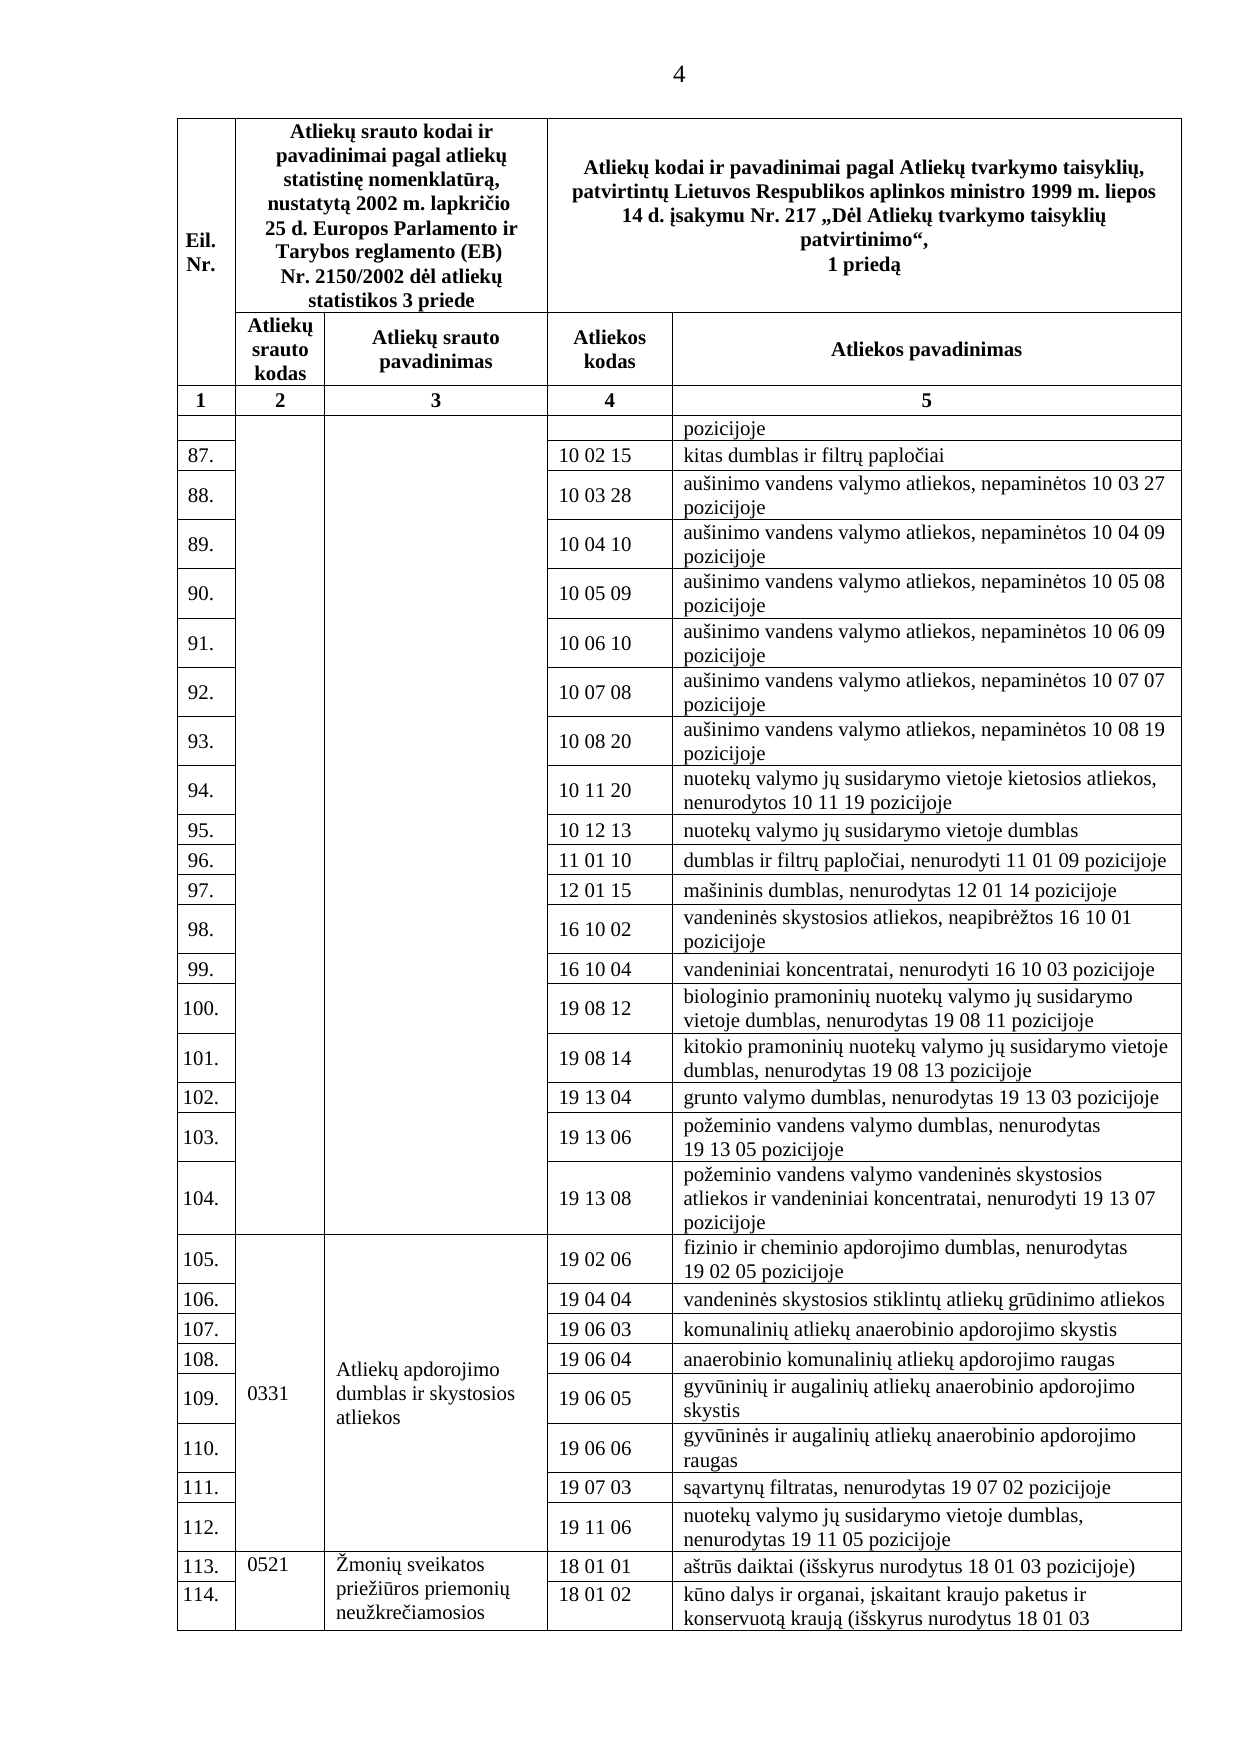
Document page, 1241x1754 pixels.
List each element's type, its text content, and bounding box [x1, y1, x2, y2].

table_cell vandeninės skystosios stiklintų atliekų grūdinimo atliekos [673, 1284, 1181, 1313]
table_cell 12 01 15 [548, 875, 672, 904]
table_cell 106. [178, 1284, 235, 1313]
table_cell 10 03 28 [548, 471, 672, 519]
table_cell 19 06 05 [548, 1374, 672, 1422]
table_cell 19 13 06 [548, 1113, 672, 1161]
table_header Eil. Nr. [178, 119, 235, 385]
table_cell 10 05 09 [548, 569, 672, 617]
table_cell 19 13 04 [548, 1083, 672, 1112]
table_cell 100. [178, 984, 235, 1032]
table_cell aušinimo vandens valymo atliekos, nepaminėtos 10 06 09 pozicijoje [673, 619, 1181, 667]
table_cell 10 06 10 [548, 619, 672, 667]
table_cell 10 07 08 [548, 668, 672, 716]
table_cell 102. [178, 1083, 235, 1112]
table_cell požeminio vandens valymo dumblas, nenurodytas 19 13 05 pozicijoje [673, 1113, 1181, 1161]
table_cell požeminio vandens valymo vandeninės skystosios atliekos ir vandeniniai koncentratai, nenurodyti 19 13 07 pozicijoje [673, 1162, 1181, 1234]
table_cell gyvūninių ir augalinių atliekų anaerobinio apdorojimo skystis [673, 1374, 1181, 1422]
table_cell nuotekų valymo jų susidarymo vietoje dumblas, nenurodytas 19 11 05 pozicijoje [673, 1503, 1181, 1551]
table_cell mašininis dumblas, nenurodytas 12 01 14 pozicijoje [673, 875, 1181, 904]
table_cell aušinimo vandens valymo atliekos, nepaminėtos 10 03 27 pozicijoje [673, 471, 1181, 519]
table_cell 112. [178, 1503, 235, 1551]
table_cell 19 04 04 [548, 1284, 672, 1313]
table_cell kitas dumblas ir filtrų papločiai [673, 441, 1181, 470]
table_cell Atliekų apdorojimo dumblas ir skystosios atliekos [325, 1235, 547, 1551]
table_cell [548, 416, 672, 440]
table_cell aušinimo vandens valymo atliekos, nepaminėtos 10 08 19 pozicijoje [673, 717, 1181, 765]
table_cell 16 10 04 [548, 954, 672, 983]
table_cell 108. [178, 1344, 235, 1373]
table_cell anaerobinio komunalinių atliekų apdorojimo raugas [673, 1344, 1181, 1373]
table_cell pozicijoje [673, 416, 1181, 440]
table_cell gyvūninės ir augalinių atliekų anaerobinio apdorojimo raugas [673, 1424, 1181, 1472]
table_cell 91. [178, 619, 235, 667]
table_cell 89. [178, 520, 235, 568]
table_cell biologinio pramoninių nuotekų valymo jų susidarymo vietoje dumblas, nenurodytas 19 08 11 pozicijoje [673, 984, 1181, 1032]
table_header Atliekų kodai ir pavadinimai pagal Atliekų tvarkymo taisyklių, patvirtintų Lietuvos Respublikos aplinkos ministro 1999 m. liepos 14 d. įsakymu Nr. 217 „Dėl Atliekų tvarkymo taisyklių patvirtinimo“, 1 priedą [548, 119, 1181, 312]
table_cell [236, 416, 324, 1234]
table_cell Atliekų srauto pavadinimas [325, 313, 547, 385]
table_cell aštrūs daiktai (išskyrus nurodytus 18 01 03 pozicijoje) [673, 1552, 1181, 1581]
table_cell 19 06 03 [548, 1314, 672, 1343]
table_cell 18 01 02 [548, 1582, 672, 1630]
table_cell 16 10 02 [548, 905, 672, 953]
table_cell [178, 416, 235, 440]
table_cell grunto valymo dumblas, nenurodytas 19 13 03 pozicijoje [673, 1083, 1181, 1112]
table_cell 111. [178, 1473, 235, 1502]
table_cell vandeninės skystosios atliekos, neapibrėžtos 16 10 01 pozicijoje [673, 905, 1181, 953]
table_cell 114. [178, 1582, 235, 1630]
table_cell nuotekų valymo jų susidarymo vietoje dumblas [673, 815, 1181, 844]
table_cell 113. [178, 1552, 235, 1581]
table_cell 1 [178, 386, 235, 415]
table_cell 19 06 06 [548, 1424, 672, 1472]
table_cell 103. [178, 1113, 235, 1161]
table_cell 3 [325, 386, 547, 415]
table_cell 19 08 12 [548, 984, 672, 1032]
table_cell 11 01 10 [548, 845, 672, 874]
table_cell nuotekų valymo jų susidarymo vietoje kietosios atliekos, nenurodytos 10 11 19 pozicijoje [673, 766, 1181, 814]
table_cell 0331 [236, 1235, 324, 1551]
table_cell vandeniniai koncentratai, nenurodyti 16 10 03 pozicijoje [673, 954, 1181, 983]
table_cell [325, 416, 547, 1234]
table_cell Atliekų srauto kodas [236, 313, 324, 385]
table_cell 104. [178, 1162, 235, 1234]
table_cell 109. [178, 1374, 235, 1422]
table_cell 18 01 01 [548, 1552, 672, 1581]
table_cell 2 [236, 386, 324, 415]
table_cell kitokio pramoninių nuotekų valymo jų susidarymo vietoje dumblas, nenurodytas 19 08 13 pozicijoje [673, 1034, 1181, 1082]
table_cell 101. [178, 1034, 235, 1082]
table_cell Žmonių sveikatos priežiūros priemonių neužkrečiamosios [325, 1552, 547, 1630]
table_cell 19 13 08 [548, 1162, 672, 1234]
table_cell dumblas ir filtrų papločiai, nenurodyti 11 01 09 pozicijoje [673, 845, 1181, 874]
table_header Atliekų srauto kodai ir pavadinimai pagal atliekų statistinę nomenklatūrą, nustatytą 2002 m. lapkričio 25 d. Europos Parlamento ir Tarybos reglamento (EB) Nr. 2150/2002 dėl atliekų statistikos 3 priede [236, 119, 547, 312]
table_cell 10 08 20 [548, 717, 672, 765]
table_cell 19 11 06 [548, 1503, 672, 1551]
table_cell fizinio ir cheminio apdorojimo dumblas, nenurodytas 19 02 05 pozicijoje [673, 1235, 1181, 1283]
table_cell komunalinių atliekų anaerobinio apdorojimo skystis [673, 1314, 1181, 1343]
table_cell 107. [178, 1314, 235, 1343]
table_cell aušinimo vandens valymo atliekos, nepaminėtos 10 04 09 pozicijoje [673, 520, 1181, 568]
table_cell 10 12 13 [548, 815, 672, 844]
table_cell 88. [178, 471, 235, 519]
table_cell 94. [178, 766, 235, 814]
table_cell 0521 [236, 1552, 324, 1630]
table_cell 87. [178, 441, 235, 470]
table_cell Atliekos pavadinimas [673, 313, 1181, 385]
table_cell 96. [178, 845, 235, 874]
table_cell 90. [178, 569, 235, 617]
table_cell aušinimo vandens valymo atliekos, nepaminėtos 10 07 07 pozicijoje [673, 668, 1181, 716]
table_cell 19 02 06 [548, 1235, 672, 1283]
table_cell 5 [673, 386, 1181, 415]
table_cell 10 04 10 [548, 520, 672, 568]
table_cell sąvartynų filtratas, nenurodytas 19 07 02 pozicijoje [673, 1473, 1181, 1502]
table_cell 99. [178, 954, 235, 983]
table_cell 19 08 14 [548, 1034, 672, 1082]
table_cell 110. [178, 1424, 235, 1472]
table_cell 10 02 15 [548, 441, 672, 470]
table_cell kūno dalys ir organai, įskaitant kraujo paketus ir konservuotą kraują (išskyrus nurodytus 18 01 03 [673, 1582, 1181, 1630]
table_cell 97. [178, 875, 235, 904]
table_cell 4 [548, 386, 672, 415]
table_cell 95. [178, 815, 235, 844]
table_cell 105. [178, 1235, 235, 1283]
table_cell 19 06 04 [548, 1344, 672, 1373]
table_cell 19 07 03 [548, 1473, 672, 1502]
table_cell 10 11 20 [548, 766, 672, 814]
table_cell 93. [178, 717, 235, 765]
table_cell 98. [178, 905, 235, 953]
table_cell aušinimo vandens valymo atliekos, nepaminėtos 10 05 08 pozicijoje [673, 569, 1181, 617]
table_cell Atliekos kodas [548, 313, 672, 385]
table_cell 92. [178, 668, 235, 716]
